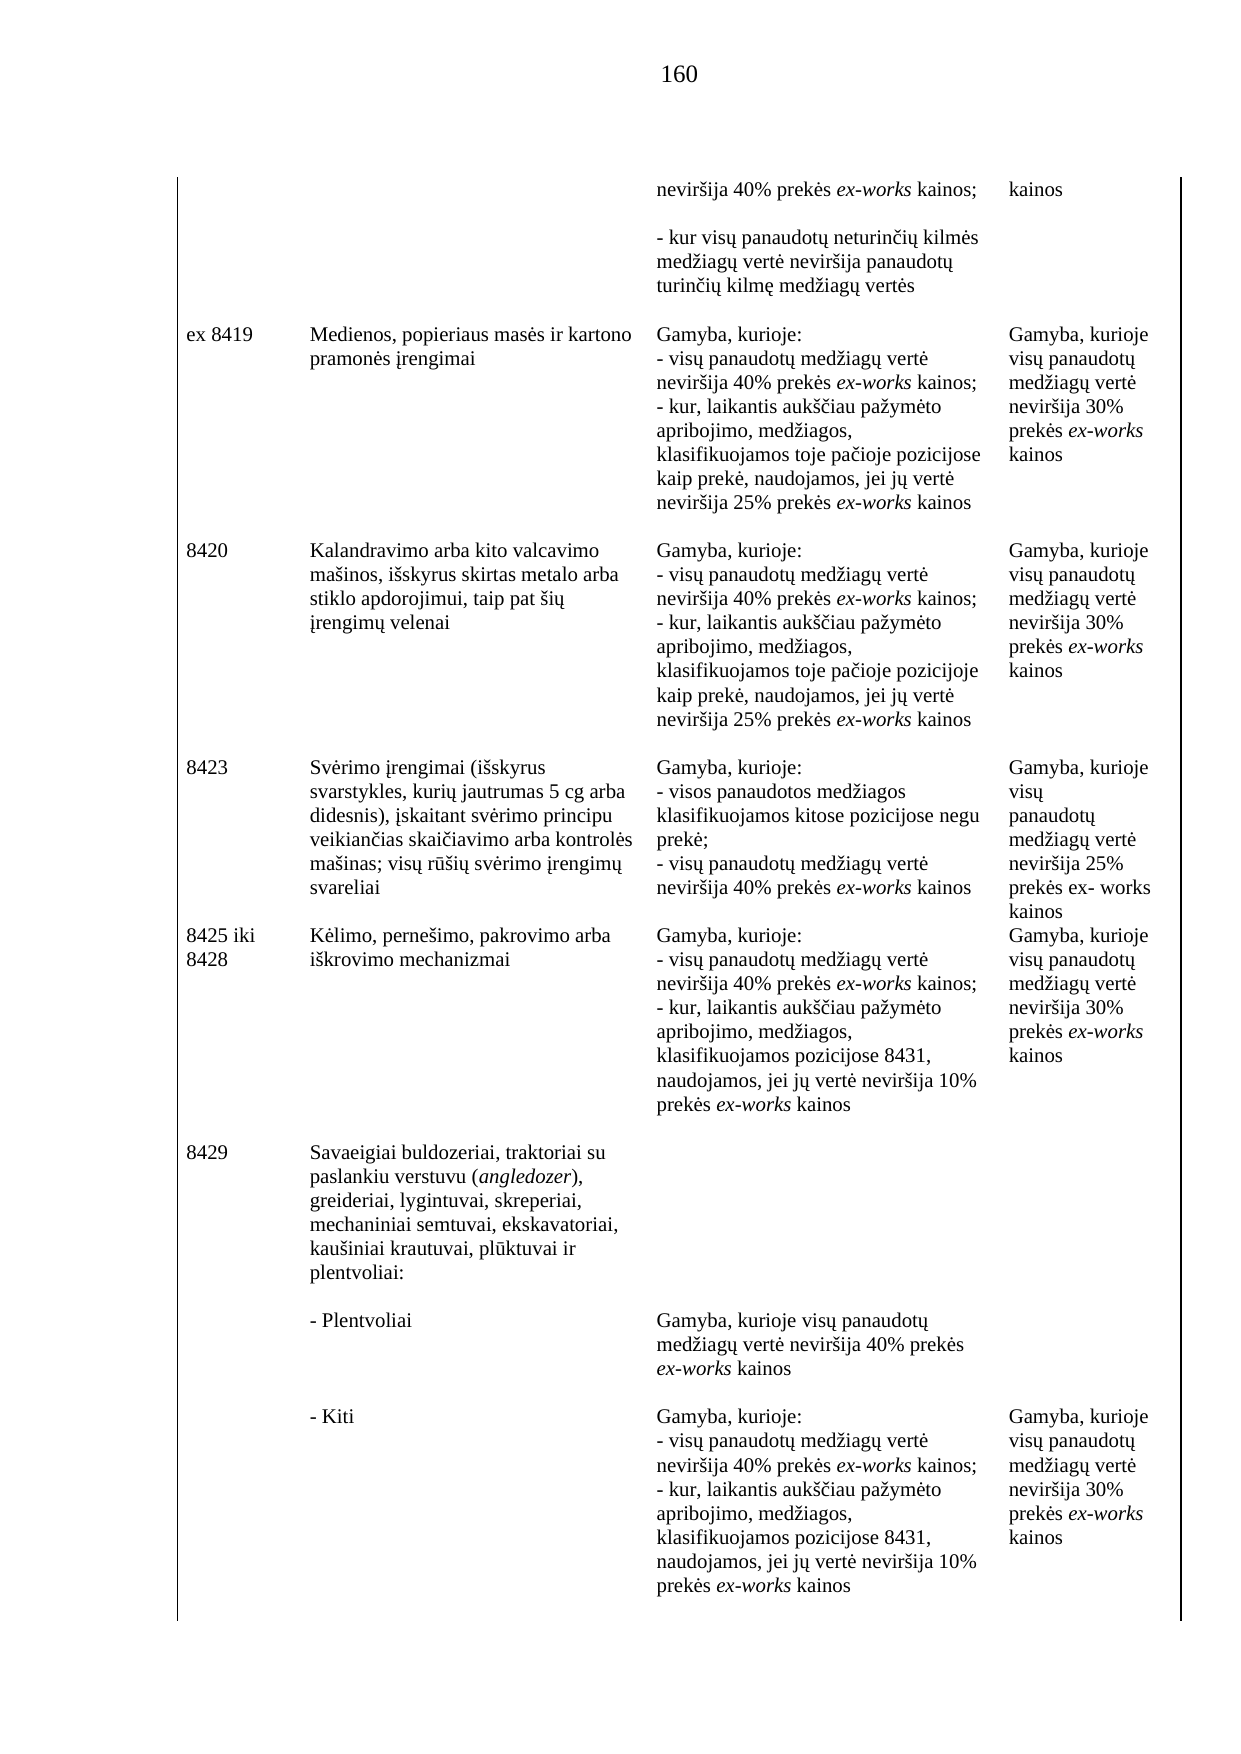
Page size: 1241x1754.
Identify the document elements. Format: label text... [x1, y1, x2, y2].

table_cell 8429 [178, 1140, 301, 1308]
table_cell [178, 1308, 301, 1404]
table_cell [1000, 1140, 1180, 1308]
table_cell Gamyba, kurioje: - visų panaudotų medžiagų vertė neviršija 40% prekės ex-works kainos; - kur, laikantis aukščiau pažymėto apribojimo, medžiagos, klasifikuojamos pozicijose 8431, naudojamos, jei jų vertė neviršija 10% prekės ex-works kainos [648, 1404, 999, 1621]
table_cell Gamyba, kurioje: - visų panaudotų medžiagų vertė neviršija 40% prekės ex-works kainos; - kur, laikantis aukščiau pažymėto apribojimo, medžiagos, klasifikuojamos toje pačioje pozicijoje kaip prekė, naudojamos, jei jų vertė neviršija 25% prekės ex-works kainos [648, 538, 999, 755]
table_cell 8425 iki 8428 [178, 923, 301, 1140]
table_cell Gamyba, kurioje: - visos panaudotos medžiagos klasifikuojamos kitose pozicijose negu prekė; - visų panaudotų medžiagų vertė neviršija 40% prekės ex-works kainos [648, 755, 999, 923]
table_cell Gamyba, kurioje visų panaudotų medžiagų vertė neviršija 40% prekės ex-works kainos [648, 1308, 999, 1404]
table_cell [301, 177, 647, 225]
table_cell neviršija 40% prekės ex-works kainos; [648, 177, 999, 225]
table_cell ex 8419 [178, 322, 301, 538]
table_cell Kėlimo, pernešimo, pakrovimo arba iškrovimo mechanizmai [301, 923, 647, 1140]
table_cell 8420 [178, 538, 301, 755]
table_cell Gamyba, kurioje visų panaudotų medžiagų vertė neviršija 30% prekės ex-works kainos [1000, 322, 1180, 538]
table_cell [1000, 225, 1180, 322]
table_cell [178, 1404, 301, 1621]
table_cell Medienos, popieriaus masės ir kartono pramonės įrengimai [301, 322, 647, 538]
table_cell Svėrimo įrengimai (išskyrus svarstykles, kurių jautrumas 5 cg arba didesnis), įskaitant svėrimo principu veikiančias skaičiavimo arba kontrolės mašinas; visų rūšių svėrimo įrengimų svareliai [301, 755, 647, 923]
table_cell - Kiti [301, 1404, 647, 1621]
table_cell [178, 225, 301, 322]
table_cell [648, 1140, 999, 1308]
table_cell kainos [1000, 177, 1180, 225]
table_cell [1000, 1308, 1180, 1404]
table_cell Gamyba, kurioje: - visų panaudotų medžiagų vertė neviršija 40% prekės ex-works kainos; - kur, laikantis aukščiau pažymėto apribojimo, medžiagos, klasifikuojamos pozicijose 8431, naudojamos, jei jų vertė neviršija 10% prekės ex-works kainos [648, 923, 999, 1140]
table_cell Savaeigiai buldozeriai, traktoriai su paslankiu verstuvu (angledozer), greideriai, lygintuvai, skreperiai, mechaniniai semtuvai, ekskavatoriai, kaušiniai krautuvai, plūktuvai ir plentvoliai: [301, 1140, 647, 1308]
table_cell Gamyba, kurioje visų panaudotų medžiagų vertė neviršija 25% prekės ex- works kainos [1000, 755, 1180, 923]
table_cell Gamyba, kurioje: - visų panaudotų medžiagų vertė neviršija 40% prekės ex-works kainos; - kur, laikantis aukščiau pažymėto apribojimo, medžiagos, klasifikuojamos toje pačioje pozicijose kaip prekė, naudojamos, jei jų vertė neviršija 25% prekės ex-works kainos [648, 322, 999, 538]
table_cell Gamyba, kurioje visų panaudotų medžiagų vertė neviršija 30% prekės ex-works kainos [1000, 1404, 1180, 1621]
table_cell - kur visų panaudotų neturinčių kilmės medžiagų vertė neviršija panaudotų turinčių kilmę medžiagų vertės [648, 225, 999, 322]
table_cell Gamyba, kurioje visų panaudotų medžiagų vertė neviršija 30% prekės ex-works kainos [1000, 923, 1180, 1140]
table_cell [178, 177, 301, 225]
table_cell Kalandravimo arba kito valcavimo mašinos, išskyrus skirtas metalo arba stiklo apdorojimui, taip pat šių įrengimų velenai [301, 538, 647, 755]
table_cell 8423 [178, 755, 301, 923]
table_cell Gamyba, kurioje visų panaudotų medžiagų vertė neviršija 30% prekės ex-works kainos [1000, 538, 1180, 755]
table_cell [301, 225, 647, 322]
table_cell - Plentvoliai [301, 1308, 647, 1404]
